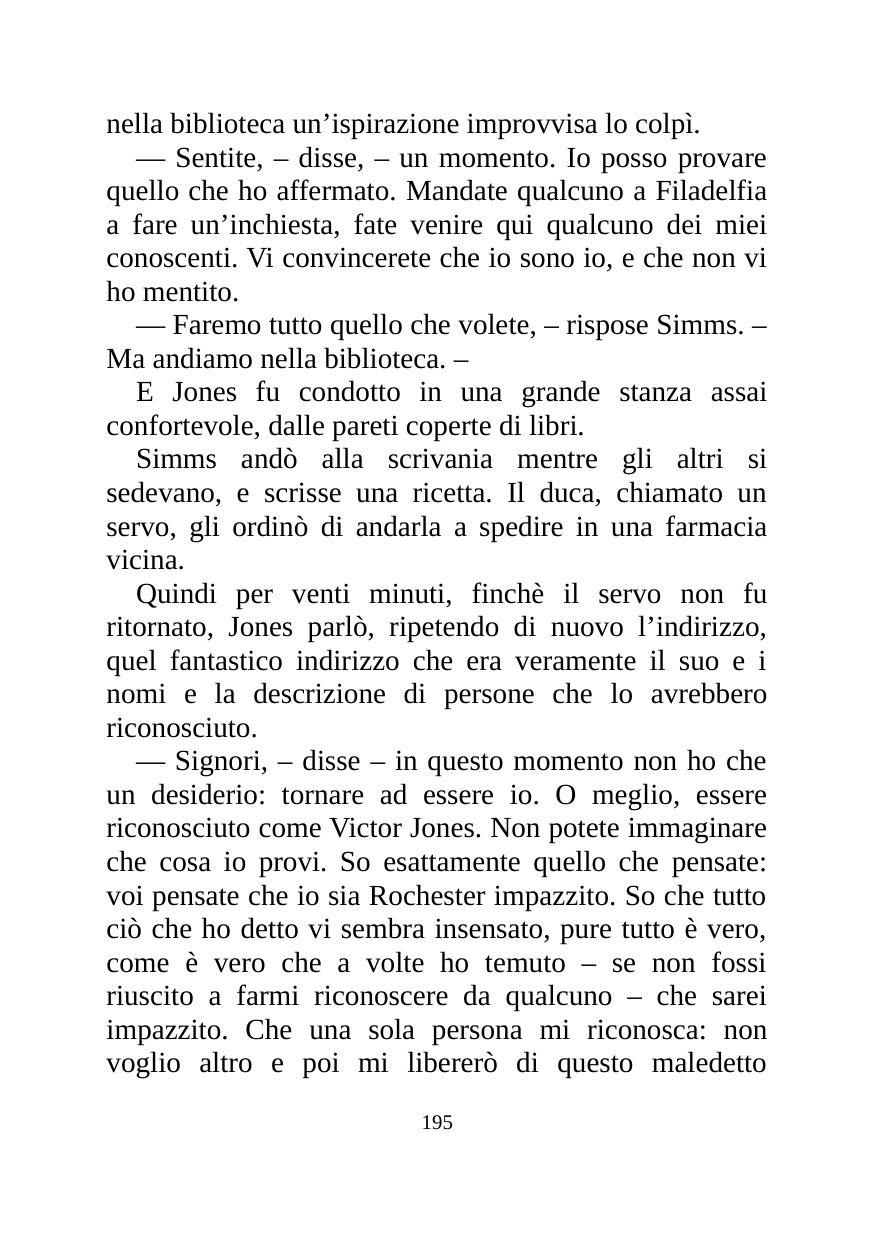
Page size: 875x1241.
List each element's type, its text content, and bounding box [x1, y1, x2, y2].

text E Jones fu condotto in una grande stanza assai confortevole, dalle pareti coperte di libri. [106, 374, 768, 442]
text — Signori, – disse – in questo momento non ho che un desiderio: tornare ad essere io. O meglio, essere riconosciuto come Victor Jones. Non potete immaginare che cosa io provi. So esattamente quello che pensate: voi pensate che io sia Rochester impazzito. So che tutto ciò che ho detto vi sembra insensato, pure tutto è vero, come è vero che a volte ho temuto – se non fossi riuscito a farmi riconoscere da qualcuno – che sarei impazzito. Che una sola persona mi riconosca: non voglio altro e poi mi libererò di questo maledetto [106, 743, 768, 1079]
text — Sentite, – disse, – un momento. Io posso provare quello che ho affermato. Mandate qualcuno a Filadelfia a fare un’inchiesta, fate venire qui qualcuno dei miei conoscenti. Vi convincerete che io sono io, e che non vi ho mentito. [106, 140, 768, 307]
text Quindi per venti minuti, finchè il servo non fu ritornato, Jones parlò, ripetendo di nuovo l’indirizzo, quel fantastico indirizzo che era veramente il suo e i nomi e la descrizione di persone che lo avrebbero riconosciuto. [106, 576, 768, 743]
text — Faremo tutto quello che volete, – rispose Simms. – Ma andiamo nella biblioteca. – [106, 307, 768, 374]
text nella biblioteca un’ispirazione improvvisa lo colpì. [106, 106, 768, 140]
text Simms andò alla scrivania mentre gli altri si sedevano, e scrisse una ricetta. Il duca, chiamato un servo, gli ordinò di andarla a spedire in una farmacia vicina. [106, 442, 768, 576]
